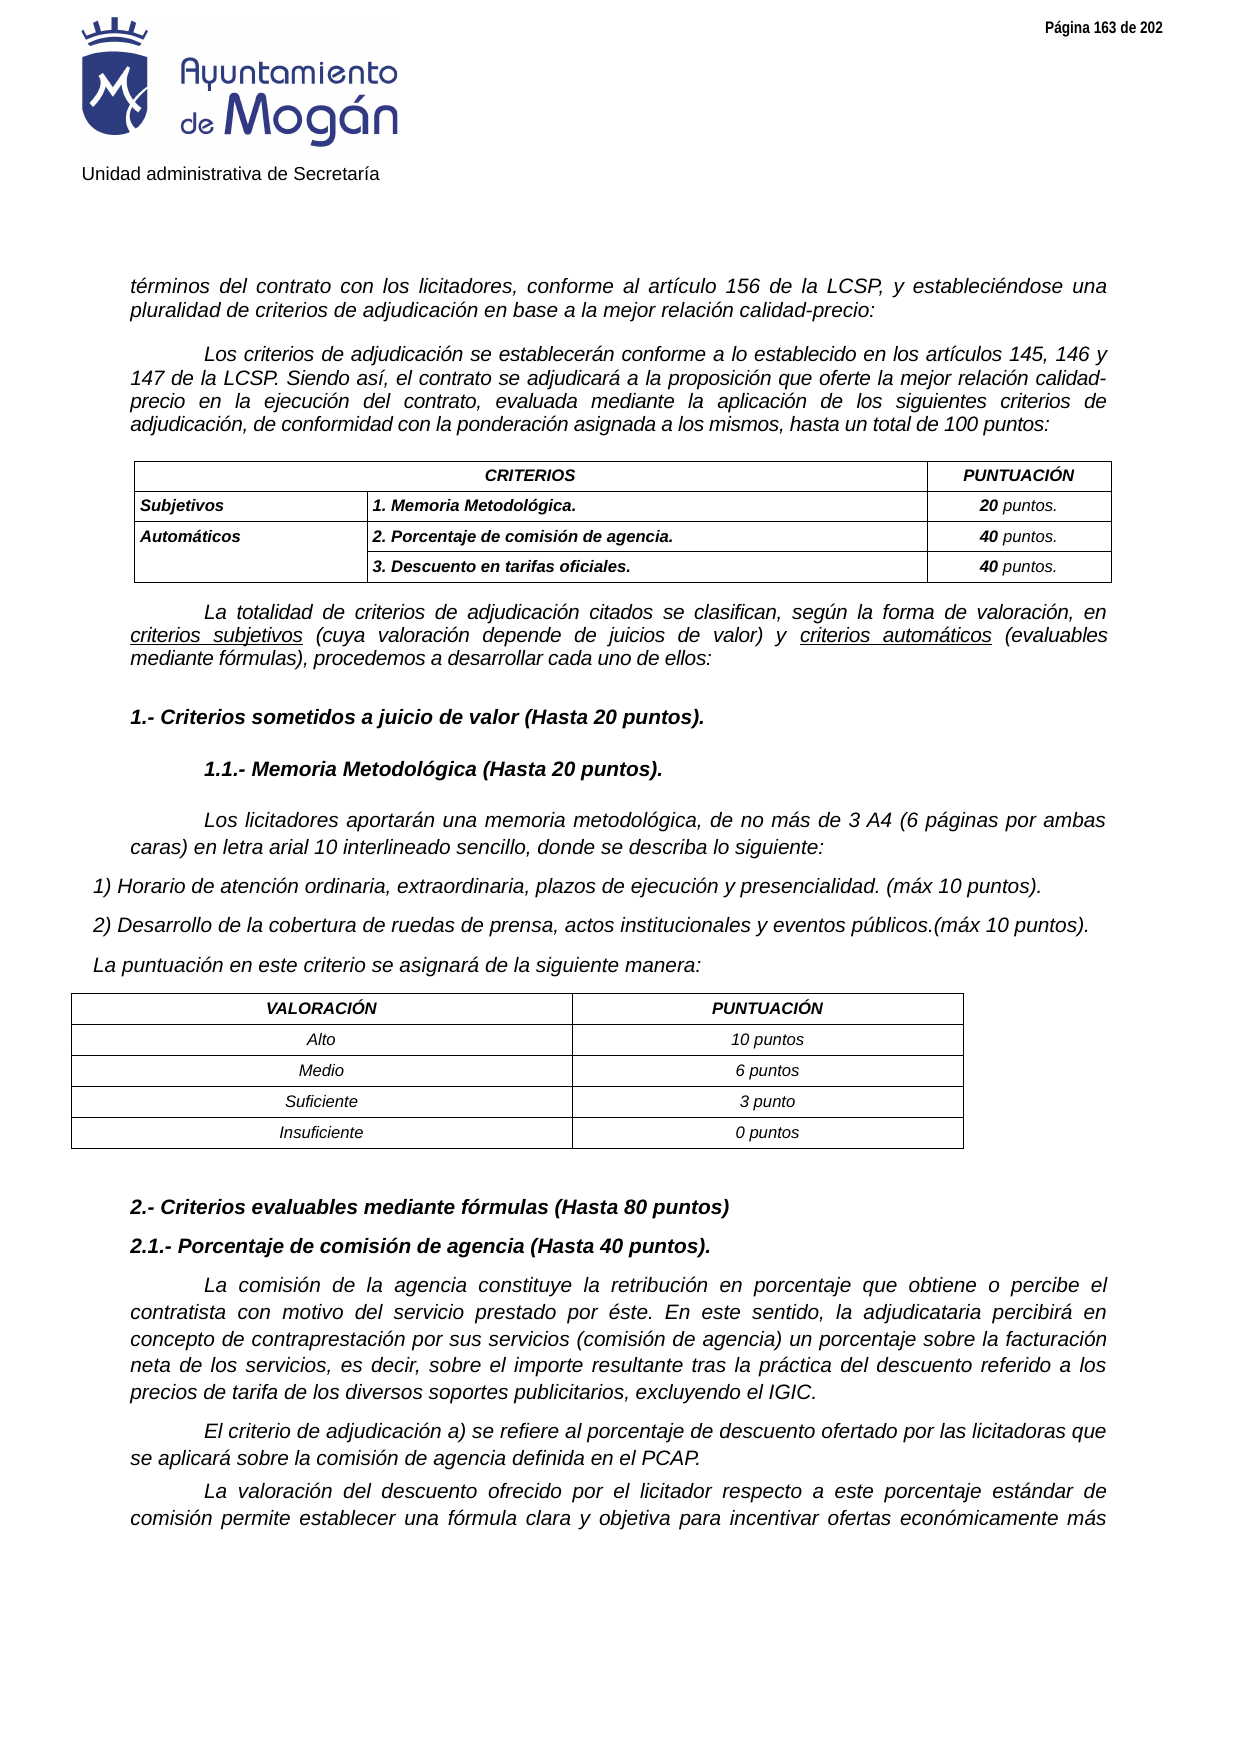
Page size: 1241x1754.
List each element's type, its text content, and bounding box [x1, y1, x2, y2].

table_cell Alto [72, 1025, 572, 1055]
text Los criterios de adjudicación se establecerán conforme a lo establecido en los artículos 145, 146 y 147 de la LCSP. Siendo así, el contrato se adjudicará a la proposición que oferte la mejor relación calidad-precio en la ejecución del contrato, evaluada mediante la aplicación de los siguientes criterios de adjudicación, de conformidad con la ponderación asignada a los mismos, hasta un total de 100 puntos: [130, 343, 1110, 436]
table_cell Subjetivos [135, 492, 367, 521]
text Los licitadores aportarán una memoria metodológica, de no más de 3 A4 (6 páginas por ambas caras) en letra arial 10 interlineado sencillo, donde se describa lo siguiente: [130, 809, 1110, 859]
table_cell 1. Memoria Metodológica. [368, 492, 927, 521]
table_cell 40 puntos. [928, 552, 1111, 582]
list La comisión de la agencia constituye la retribución en porcentaje que obtiene o percibe el contratista con motivo del servicio prestado por éste. En este sentido, la adjudicataria percibirá en concepto de contraprestación por sus servicios (comisión de agencia) un porcentaje sobre la facturación neta de los servicios, es decir, sobre el importe resultante tras la práctica del descuento referido a los precios de tarifa de los diversos soportes publicitarios, excluyendo el IGIC. [130, 1274, 1110, 1404]
table_cell 3 punto [573, 1087, 963, 1117]
table_header PUNTUACIÓN [573, 994, 963, 1023]
list La valoración del descuento ofrecido por el licitador respecto a este porcentaje estándar de comisión permite establecer una fórmula clara y objetiva para incentivar ofertas económicamente más [130, 1479, 1110, 1529]
list La puntuación en este criterio se asignará de la siguiente manera: [93, 953, 1110, 976]
table_cell 6 puntos [573, 1056, 963, 1086]
table_cell 0 puntos [573, 1118, 963, 1148]
text términos del contrato con los licitadores, conforme al artículo 156 de la LCSP, y estableciéndose una pluralidad de criterios de adjudicación en base a la mejor relación calidad-precio: [130, 275, 1110, 321]
table_cell Suficiente [72, 1087, 572, 1117]
picture [81, 17, 398, 153]
table_header VALORACIÓN [72, 994, 572, 1023]
table_header PUNTUACIÓN [928, 462, 1111, 491]
text La totalidad de criterios de adjudicación citados se clasifican, según la forma de valoración, en criterios subjetivos (cuya valoración depende de juicios de valor) y criterios automáticos (evaluables mediante fórmulas), procedemos a desarrollar cada uno de ellos: [130, 600, 1110, 670]
table_cell Insuficiente [72, 1118, 572, 1148]
table_cell 10 puntos [573, 1025, 963, 1055]
text 1.1.- Memoria Metodológica (Hasta 20 puntos). [130, 757, 1110, 781]
table_cell 2. Porcentaje de comisión de agencia. [368, 522, 927, 551]
table_cell 20 puntos. [928, 492, 1111, 521]
list 2.- Criterios evaluables mediante fórmulas (Hasta 80 puntos) [130, 1196, 1110, 1219]
list 1) Horario de atención ordinaria, extraordinaria, plazos de ejecución y presencialidad. (máx 10 puntos). [93, 875, 1110, 898]
list 1.- Criterios sometidos a juicio de valor (Hasta 20 puntos). [130, 706, 1110, 729]
table_cell Automáticos [135, 522, 367, 582]
table_cell 40 puntos. [928, 522, 1111, 551]
list 2.1.- Porcentaje de comisión de agencia (Hasta 40 puntos). [130, 1235, 1110, 1258]
table_cell Medio [72, 1056, 572, 1086]
list 2) Desarrollo de la cobertura de ruedas de prensa, actos institucionales y eventos públicos.(máx 10 puntos). [93, 914, 1110, 937]
table_cell 3. Descuento en tarifas oficiales. [368, 552, 927, 582]
table_header CRITERIOS [135, 462, 927, 491]
list El criterio de adjudicación a) se refiere al porcentaje de descuento ofertado por las licitadoras que se aplicará sobre la comisión de agencia definida en el PCAP. [130, 1420, 1110, 1469]
